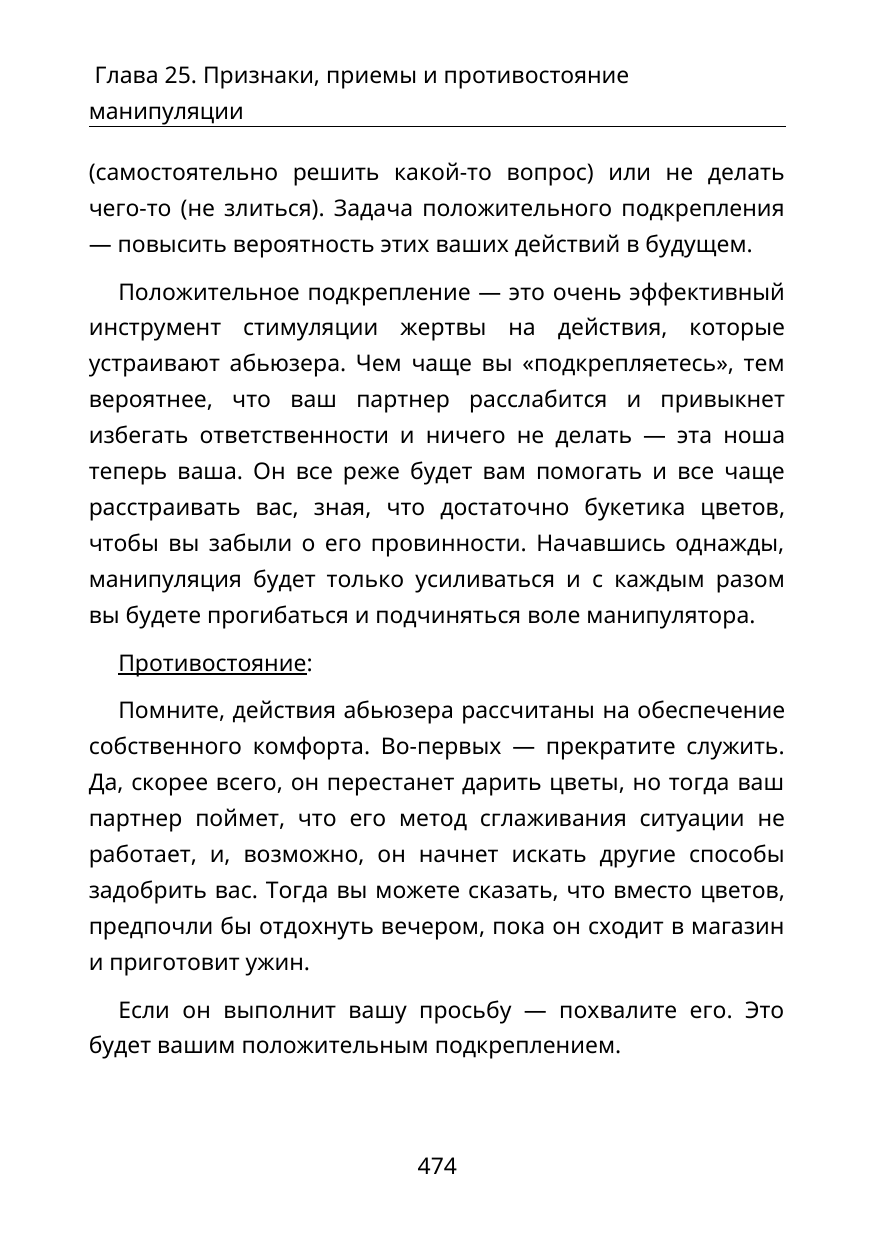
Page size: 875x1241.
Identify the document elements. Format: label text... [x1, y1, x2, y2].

text Помните, действия абьюзера рассчитаны на обеспечение собственного комфорта. Во-первых — прекратите служить. Да, скорее всего, он перестанет дарить цветы, но тогда ваш партнер поймет, что его метод сглаживания ситуации не работает, и, возможно, он начнет искать другие способы задобрить вас. Тогда вы можете сказать, что вместо цветов, предпочли бы отдохнуть вечером, пока он сходит в магазин и приготовит ужин. [88, 694, 786, 977]
text Положительное подкрепление — это очень эффективный инструмент стимуляции жертвы на действия, которые устраивают абьюзера. Чем чаще вы «подкрепляетесь», тем вероятнее, что ваш партнер расслабится и привыкнет избегать ответственности и ничего не делать — эта ноша теперь ваша. Он все реже будет вам помогать и все чаще расстраивать вас, зная, что достаточно букетика цветов, чтобы вы забыли о его провинности. Начавшись однажды, манипуляция будет только усиливаться и с каждым разом вы будете прогибаться и подчиняться воле манипулятора. [88, 275, 786, 630]
text (самостоятельно решить какой-то вопрос) или не делать чего-то (не злиться). Задача положительного подкрепления — повысить вероятность этих ваших действий в будущем. [88, 156, 786, 259]
text Противостояние: [88, 647, 786, 678]
text Если он выполнит вашу просьбу — похвалите его. Это будет вашим положительным подкреплением. [88, 993, 786, 1061]
